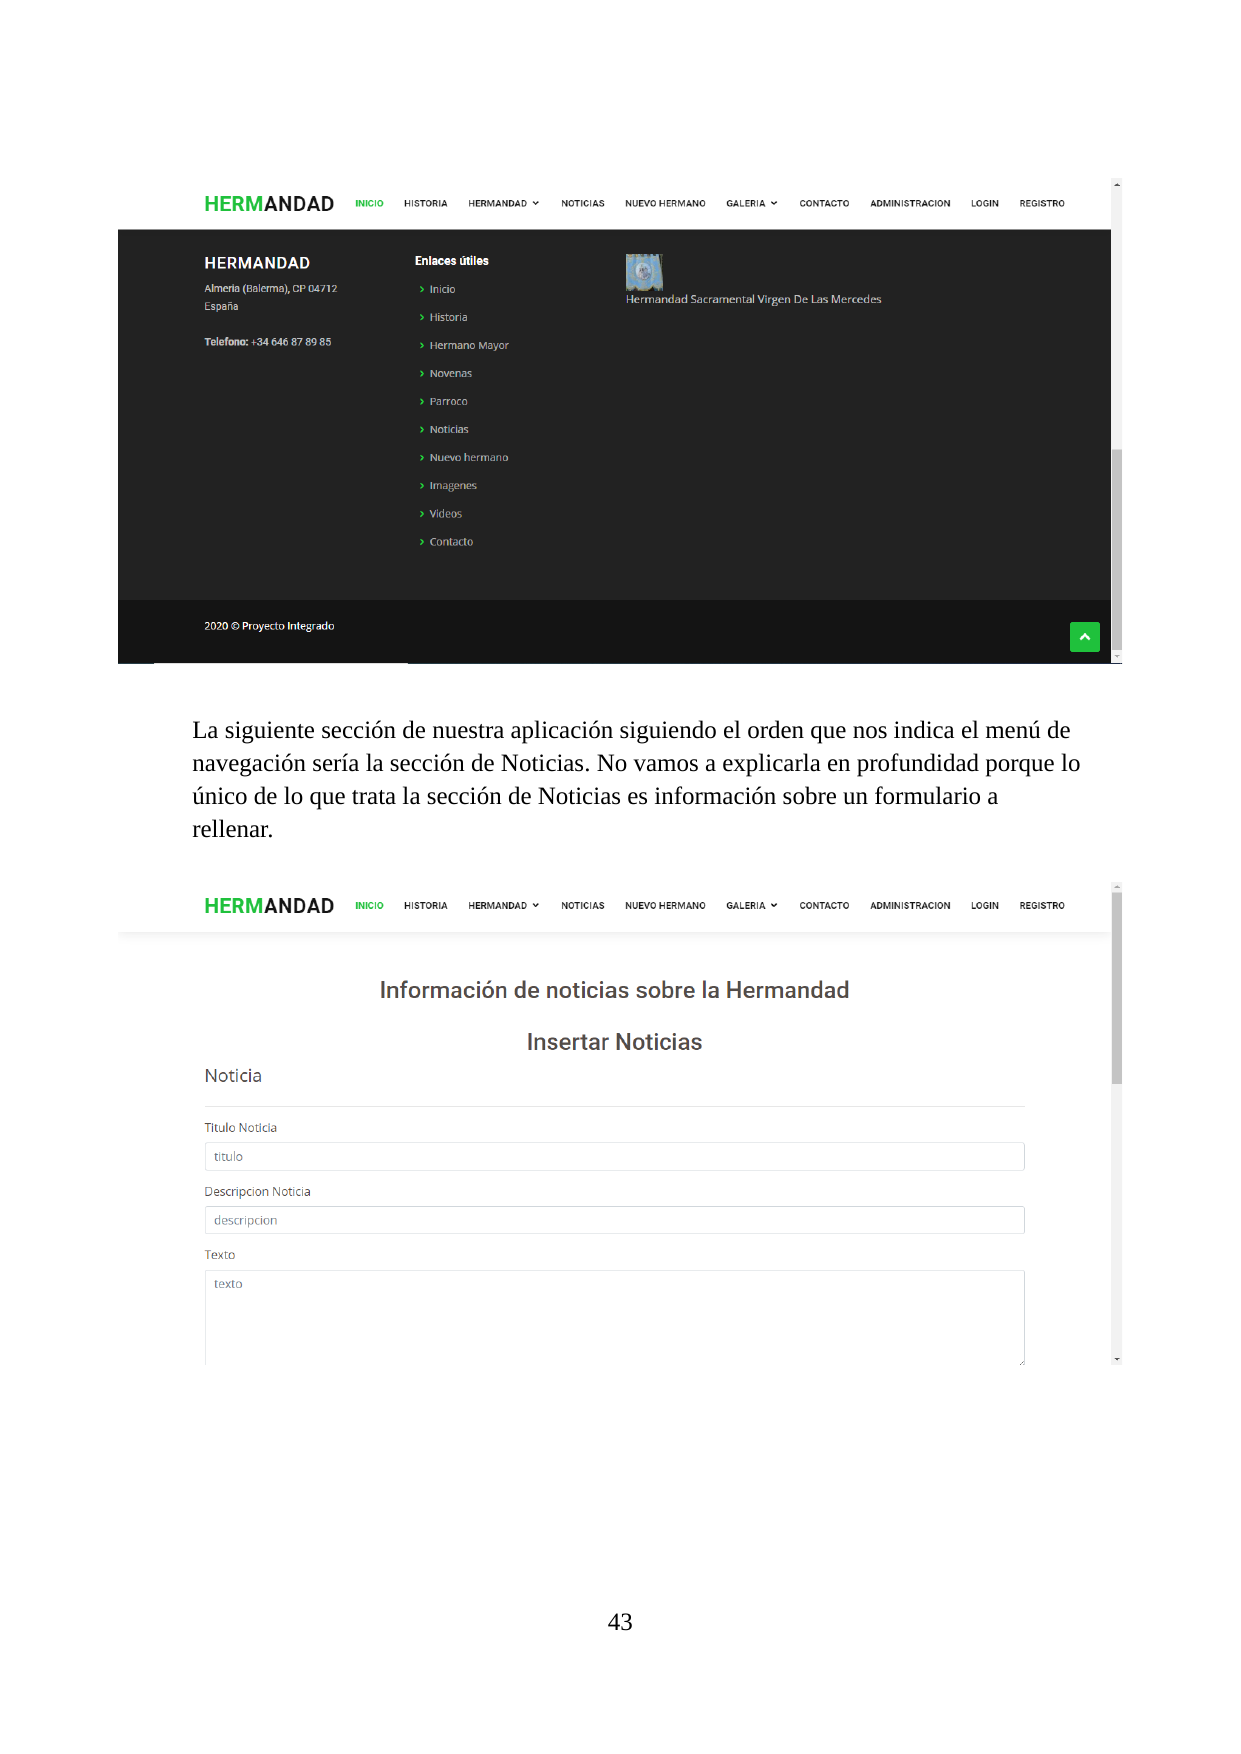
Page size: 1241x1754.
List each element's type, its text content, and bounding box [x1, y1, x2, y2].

picture [118, 178, 1123, 664]
picture [118, 882, 1123, 1365]
text La siguiente sección de nuestra aplicación siguiendo el orden que nos indica el menú de navegación sería la sección de Noticias. No vamos a explicarla en profundidad porque lo único de lo que trata la sección de Noticias es información sobre un formulario a rellenar. [118, 715, 1122, 843]
